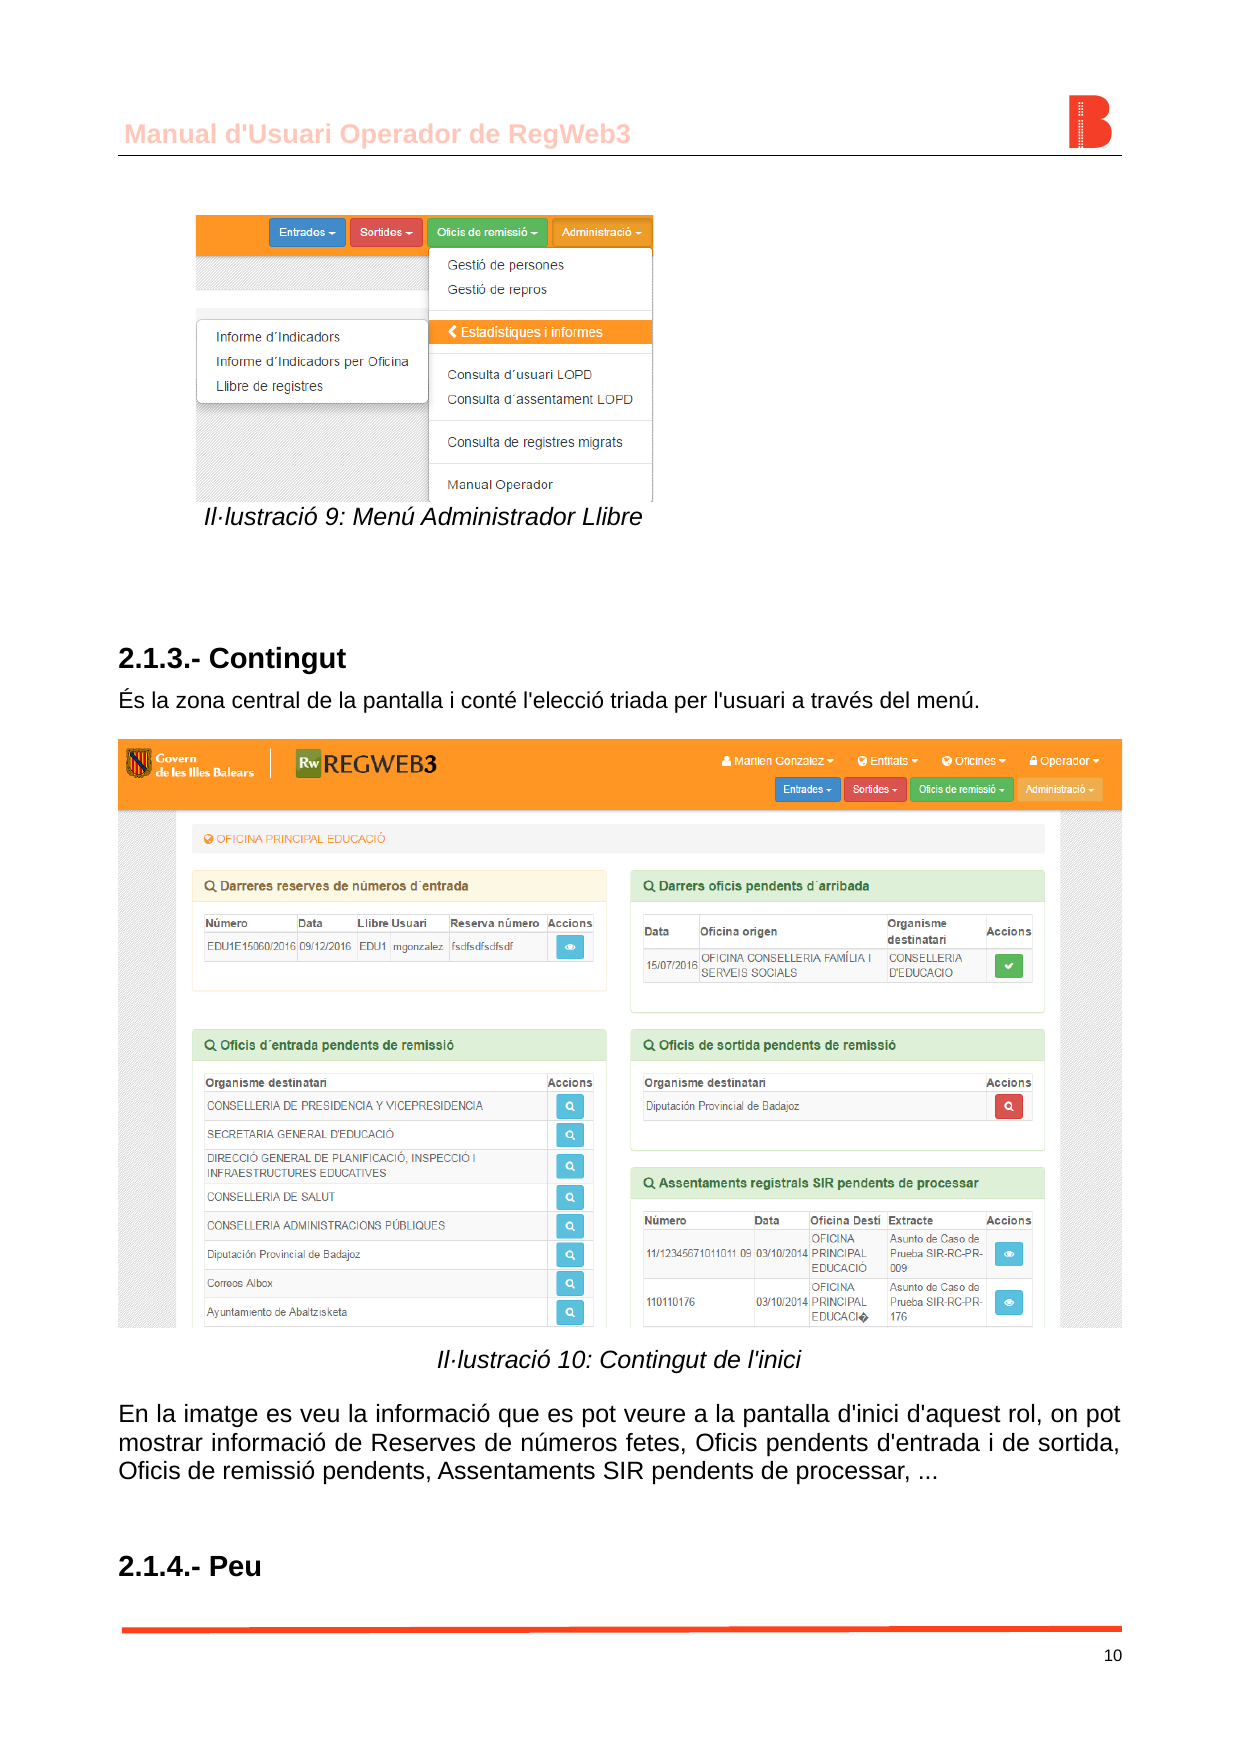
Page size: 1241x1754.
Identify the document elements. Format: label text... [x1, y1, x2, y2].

picture [1063, 94, 1117, 150]
text És la zona central de la pantalla i conté l'elecció triada per l'usuari a través del menú. [118, 687, 1122, 713]
text Il·lustració 10: Contingut de l'inici [118, 1345, 1122, 1374]
text En la imatge es veu la informació que es pot veure a la pantalla d'inici d'aquest rol, on pot mostrar informació de Reserves de números fetes, Oficis pendents d'entrada i de sortida, Oficis de remissió pendents, Assentaments SIR pendents de processar, ... [118, 1399, 1122, 1485]
text Il·lustració 9: Menú Administrador Llibre [192, 228, 657, 530]
subtitle Contingut [118, 641, 1122, 674]
subtitle Peu [118, 1549, 1122, 1582]
